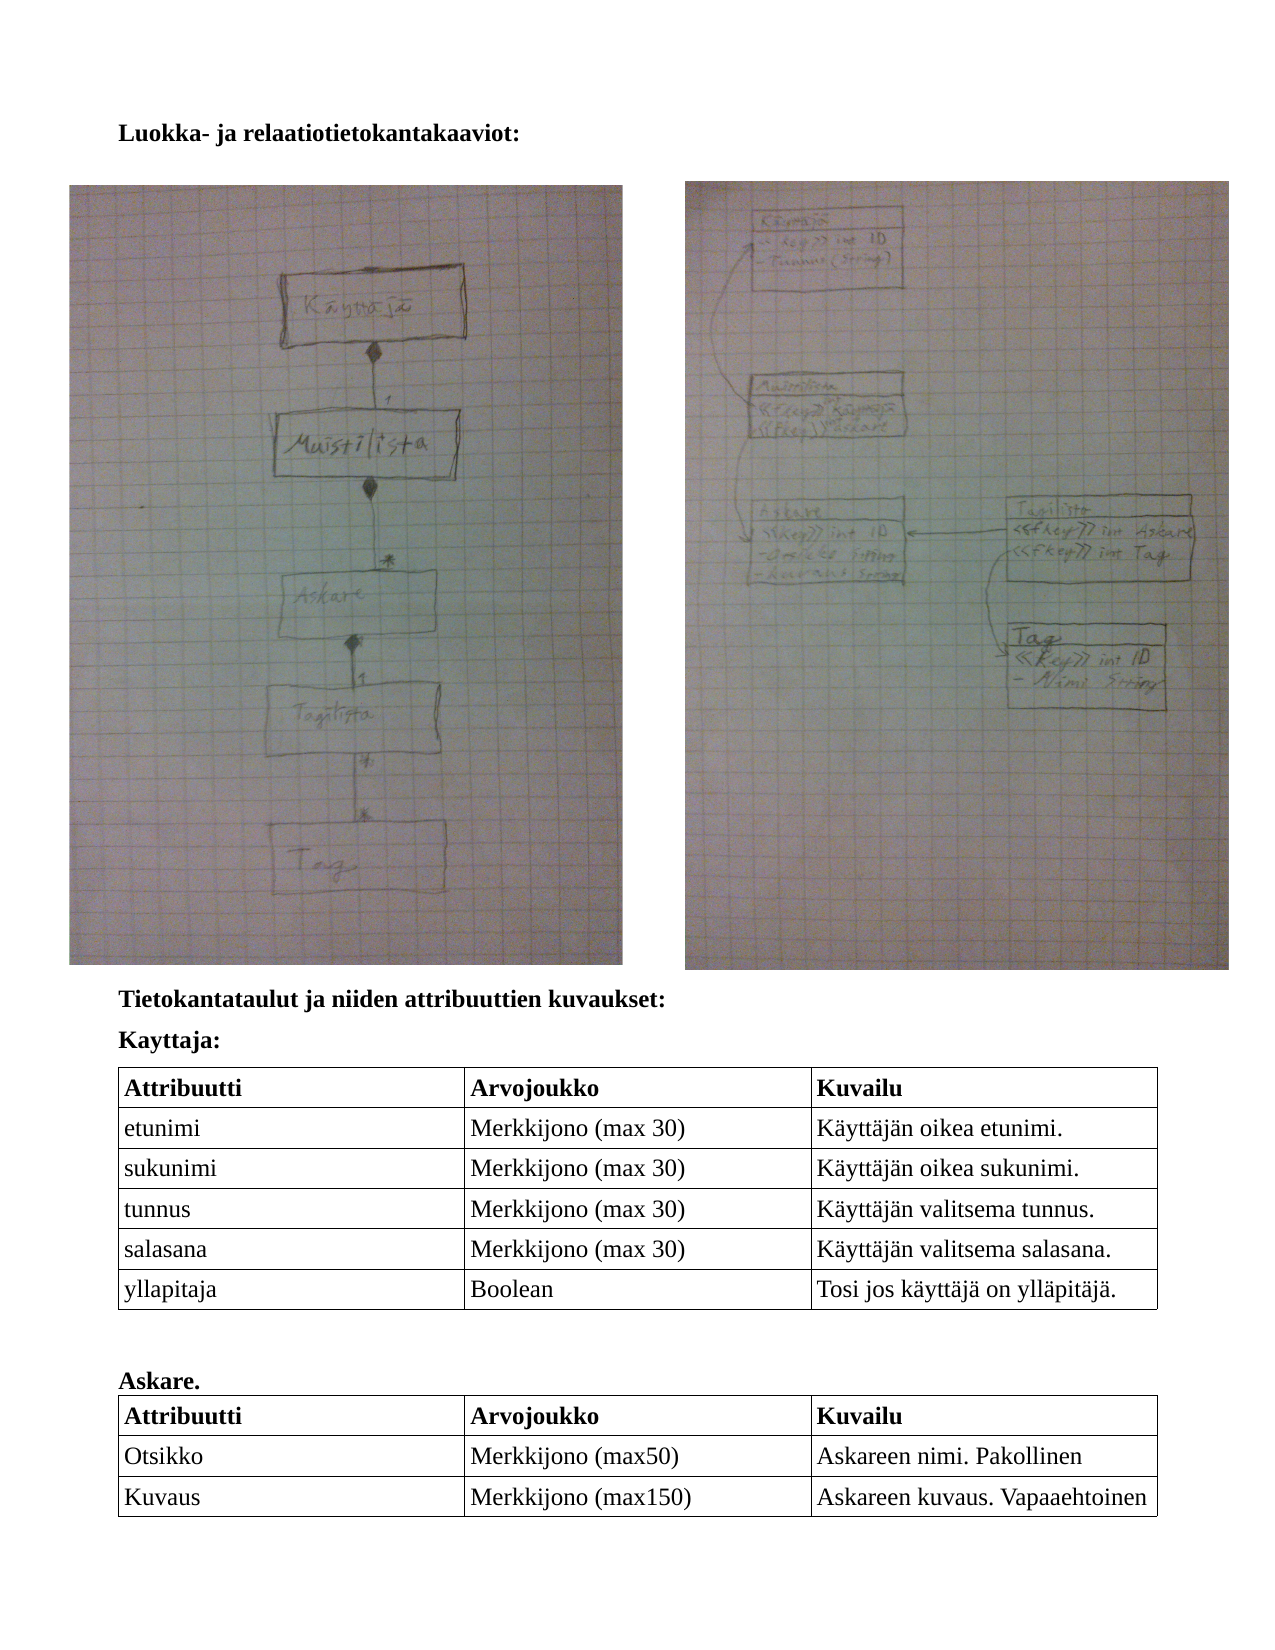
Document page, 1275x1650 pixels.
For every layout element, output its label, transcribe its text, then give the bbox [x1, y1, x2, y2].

table_cell Kuvaus [119, 1477, 464, 1516]
table_header Kuvailu [812, 1396, 1157, 1435]
table_cell Merkkijono (max 30) [465, 1108, 811, 1147]
table_header Attribuutti [119, 1068, 464, 1107]
table_cell Askareen nimi. Pakollinen [812, 1436, 1157, 1476]
table_cell Käyttäjän valitsema salasana. [812, 1229, 1157, 1268]
table_cell salasana [119, 1229, 464, 1268]
table_cell Merkkijono (max150) [465, 1477, 811, 1516]
table_header Kuvailu [812, 1068, 1157, 1107]
table_cell Merkkijono (max 30) [465, 1149, 811, 1188]
table_cell Tosi jos käyttäjä on ylläpitäjä. [812, 1270, 1157, 1309]
table_cell yllapitaja [119, 1270, 464, 1309]
text Tietokantataulut ja niiden attribuuttien kuvaukset: [118, 984, 1157, 1013]
table_cell Käyttäjän oikea etunimi. [812, 1108, 1157, 1147]
table_cell Merkkijono (max 30) [465, 1189, 811, 1228]
table_cell Merkkijono (max50) [465, 1436, 811, 1476]
table_cell sukunimi [119, 1149, 464, 1188]
table_header Attribuutti [119, 1396, 464, 1435]
table_cell Askareen kuvaus. Vapaaehtoinen [812, 1477, 1157, 1516]
table_cell Boolean [465, 1270, 811, 1309]
table_cell tunnus [119, 1189, 464, 1228]
table_cell Käyttäjän valitsema tunnus. [812, 1189, 1157, 1228]
text Luokka- ja relaatiotietokantakaaviot: [118, 118, 1157, 147]
picture [69, 185, 623, 965]
table_header Arvojoukko [465, 1396, 811, 1435]
table_header Arvojoukko [465, 1068, 811, 1107]
table_cell Käyttäjän oikea sukunimi. [812, 1149, 1157, 1188]
table_cell Merkkijono (max 30) [465, 1229, 811, 1268]
table_cell Otsikko [119, 1436, 464, 1476]
text Kayttaja: [118, 1026, 1157, 1054]
table_cell etunimi [119, 1108, 464, 1147]
text Askare. [118, 1366, 1157, 1395]
picture [685, 181, 1229, 970]
